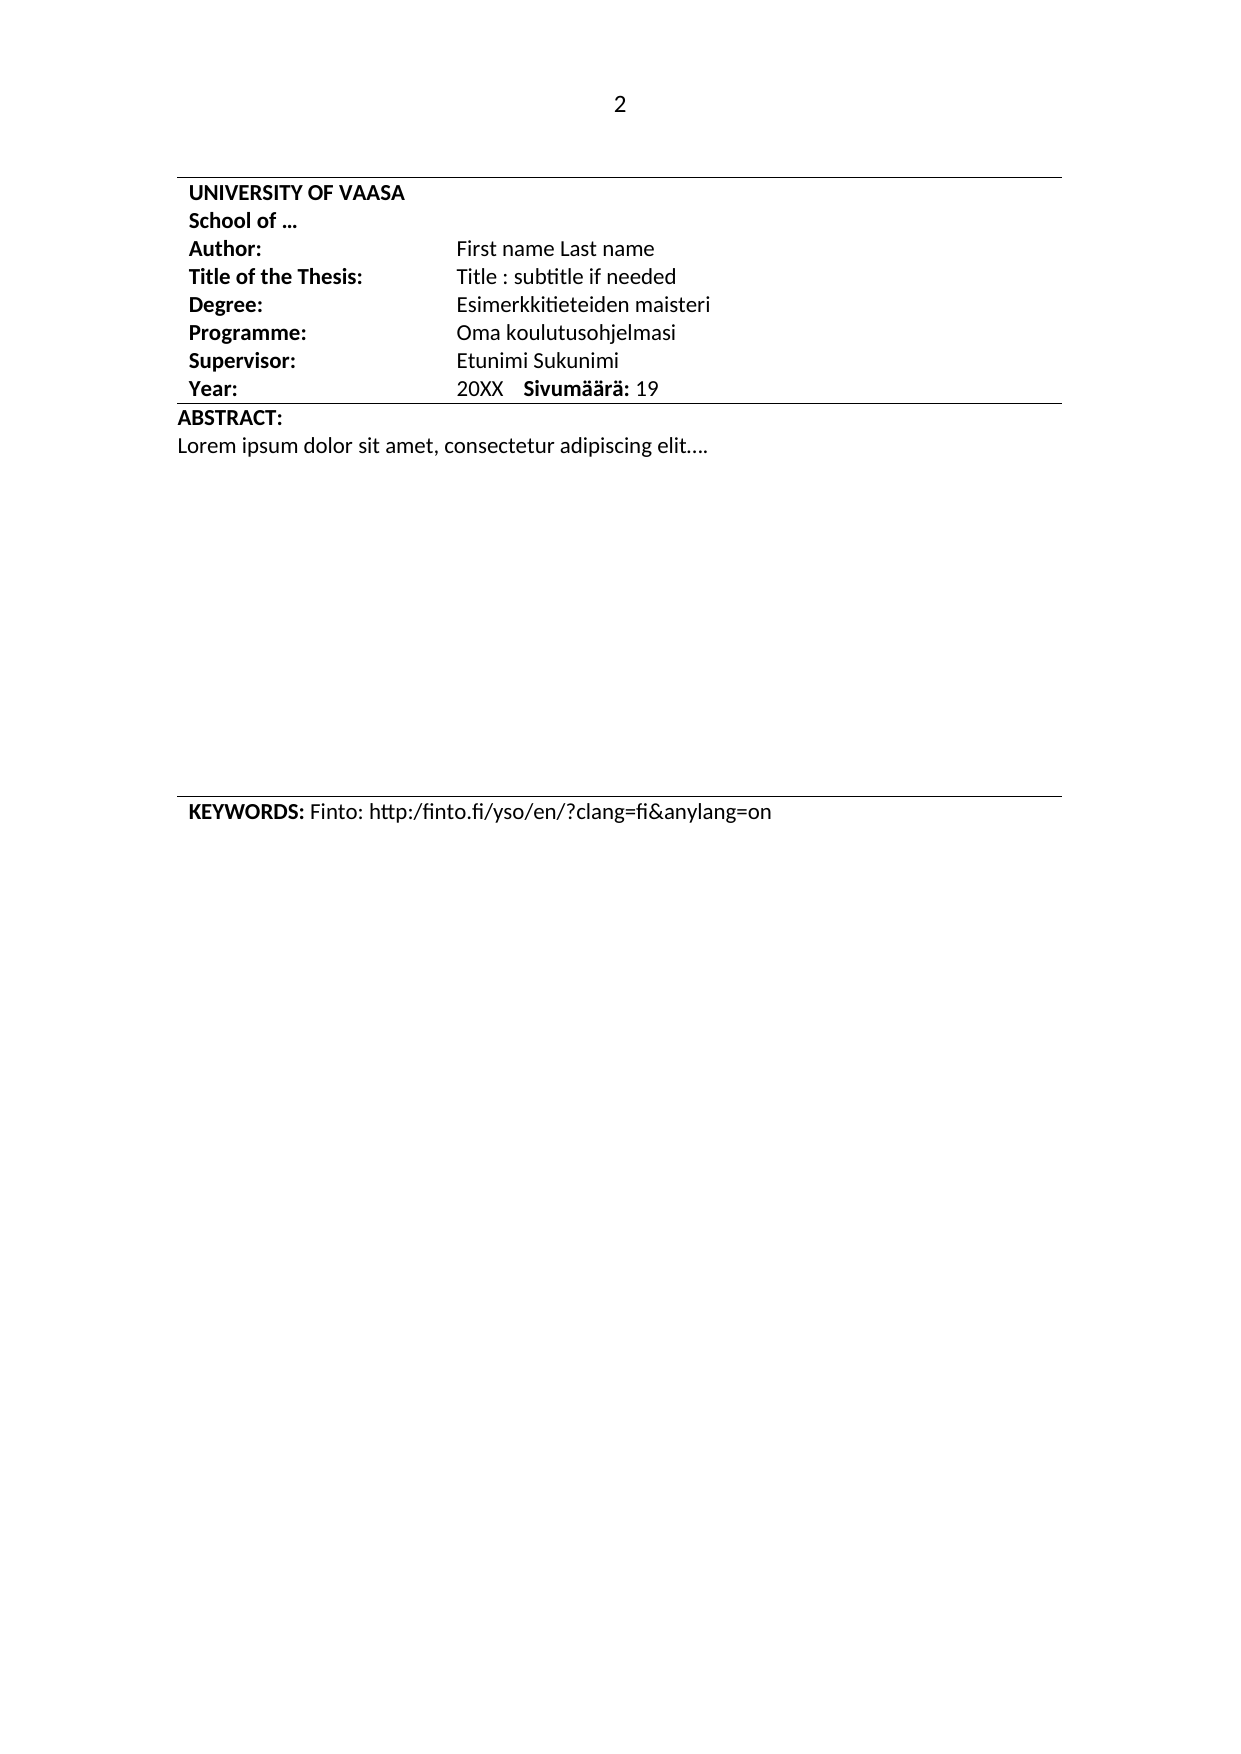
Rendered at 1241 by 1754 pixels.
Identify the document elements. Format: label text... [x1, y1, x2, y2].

table_header KEYWORDS: Finto: http:/finto.fi/yso/en/?clang=fi&anylang=on [177, 797, 1062, 825]
text ABSTRACT: [177, 403, 1063, 431]
table_header UNIVERSITY OF VAASA School of … Author: First name Last name Title of the Thesis: Title : subtitle if needed Degree: Esimerkkitieteiden maisteri Programme: Oma koulutusohjelmasi Supervisor: Etunimi Sukunimi Year: 20XX Sivumäärä: 19 [177, 178, 1062, 402]
text Lorem ipsum dolor sit amet, consectetur adipiscing elit…. [177, 431, 1063, 459]
